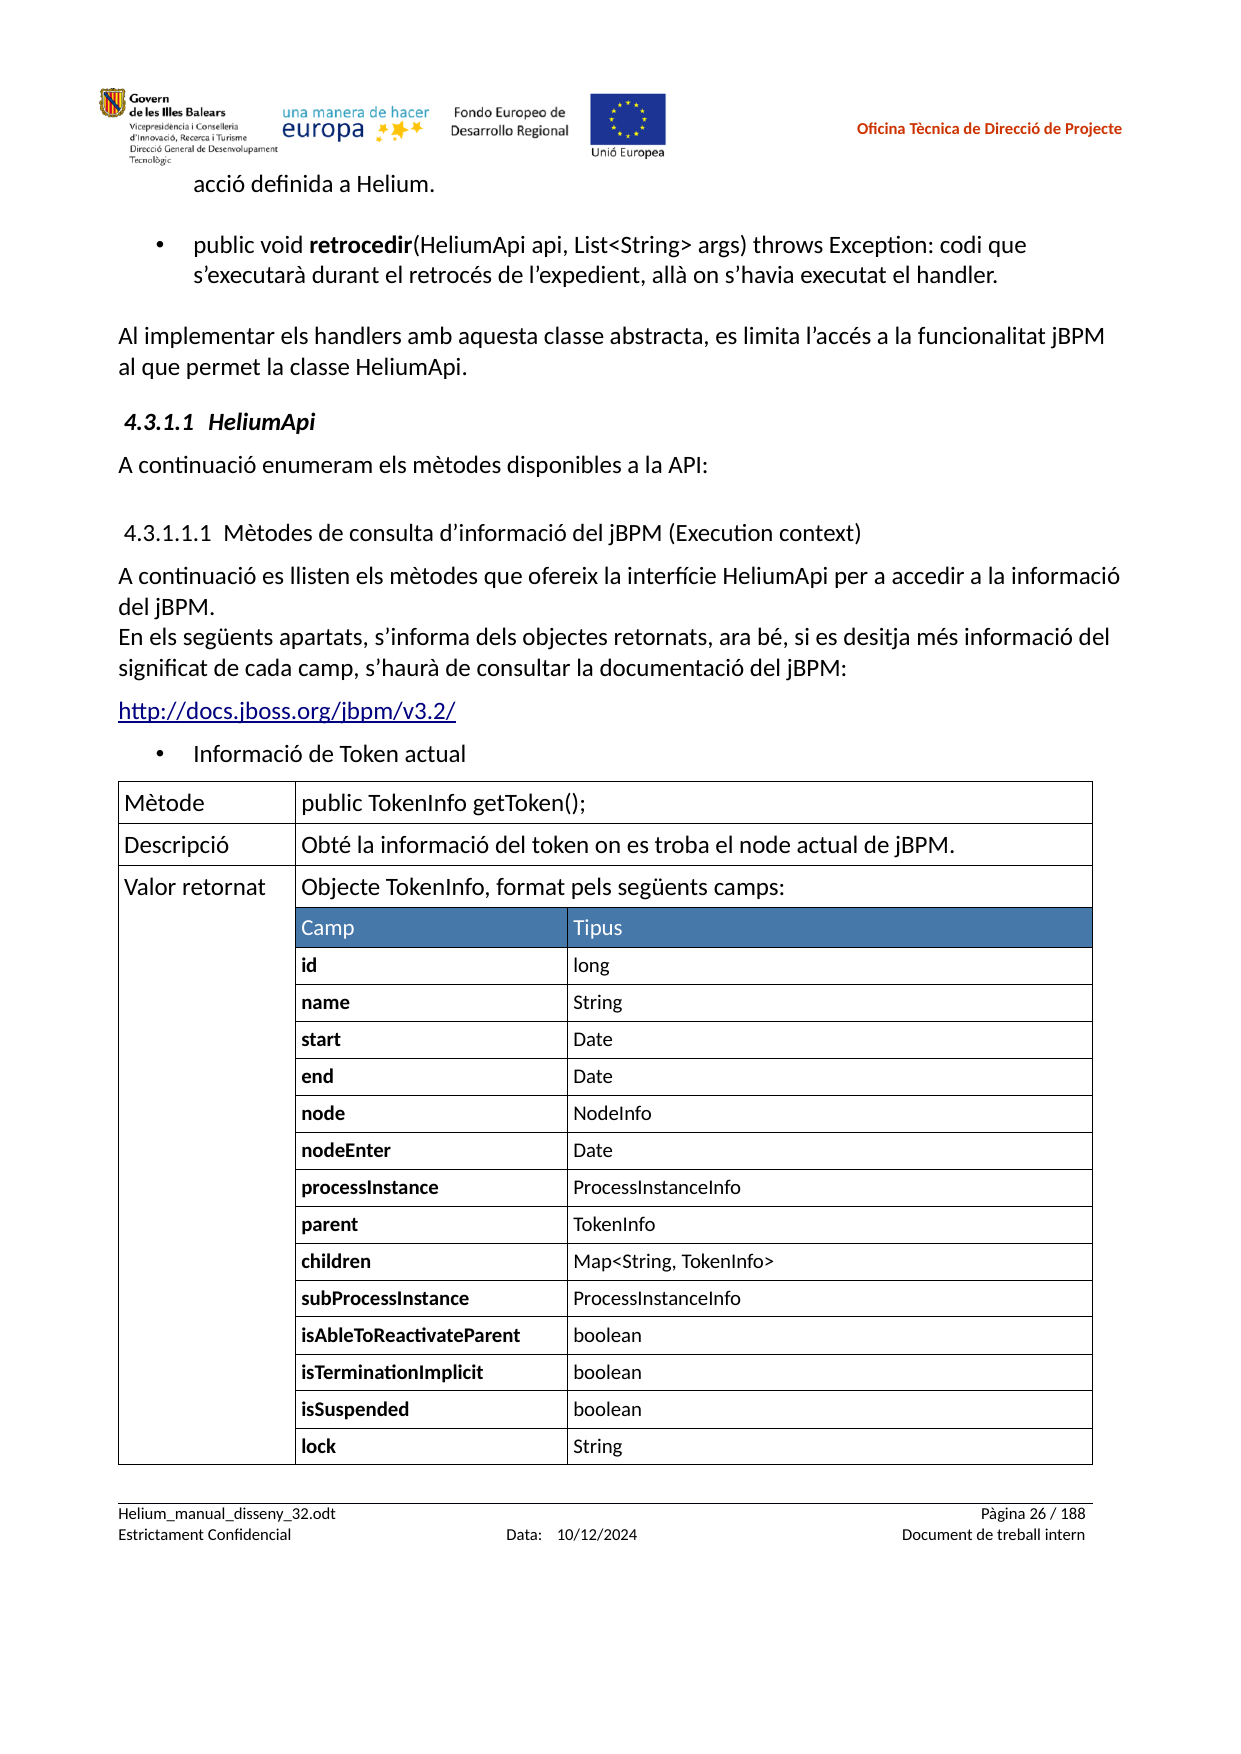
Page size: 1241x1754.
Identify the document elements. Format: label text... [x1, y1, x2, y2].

table_cell id [296, 948, 567, 984]
table_cell TokenInfo [568, 1207, 1092, 1242]
table_cell children [296, 1244, 567, 1279]
table_cell isSuspended [296, 1391, 567, 1427]
list public void retrocedir(HeliumApi api, List<String> args) throws Exception: codi que s’executarà durant el retrocés de l’expedient, allà on s’havia executat el handler. [156, 229, 1122, 290]
table_cell boolean [568, 1317, 1092, 1353]
table_cell node [296, 1096, 567, 1132]
text http://docs.jboss.org/jbpm/v3.2/ [118, 695, 1122, 725]
table_cell boolean [568, 1391, 1092, 1427]
table_header public TokenInfo getToken(); [296, 782, 1092, 823]
subtitle Mètodes de consulta d’informació del jBPM (Execution context) [118, 517, 1122, 548]
table_cell Date [568, 1133, 1092, 1168]
table_cell boolean [568, 1355, 1092, 1390]
table_cell name [296, 985, 567, 1021]
table_cell isTerminationImplicit [296, 1355, 567, 1390]
subtitle HeliumApi [118, 407, 1122, 437]
table_cell parent [296, 1207, 567, 1242]
table_cell Objecte TokenInfo, format pels següents camps: [296, 866, 1092, 907]
table_cell start [296, 1022, 567, 1058]
text Al implementar els handlers amb aquesta classe abstracta, es limita l’accés a la funcionalitat jBPM al que permet la classe HeliumApi. [118, 321, 1122, 382]
table_cell Descripció [119, 824, 295, 865]
table_cell Tipus [568, 908, 1092, 947]
table_cell String [568, 985, 1092, 1021]
text A continuació enumeram els mètodes disponibles a la API: [118, 449, 1122, 480]
table_cell ProcessInstanceInfo [568, 1170, 1092, 1206]
table_cell Date [568, 1022, 1092, 1058]
text A continuació es llisten els mètodes que ofereix la interfície HeliumApi per a accedir a la informació del jBPM. En els següents apartats, s’informa dels objectes retornats, ara bé, si es desitja més informació del significat de cada camp, s’haurà de consultar la documentació del jBPM: [118, 560, 1122, 682]
table_cell Map<String, TokenInfo> [568, 1244, 1092, 1279]
table_cell subProcessInstance [296, 1281, 567, 1316]
table_cell long [568, 948, 1092, 984]
table_cell Camp [296, 908, 567, 947]
table_cell ProcessInstanceInfo [568, 1281, 1092, 1316]
table_cell String [568, 1429, 1092, 1464]
table_cell Obté la informació del token on es troba el node actual de jBPM. [296, 824, 1092, 865]
table_cell nodeEnter [296, 1133, 567, 1168]
table_cell isAbleToReactivateParent [296, 1317, 567, 1353]
table_cell end [296, 1059, 567, 1094]
table_cell lock [296, 1429, 567, 1464]
table_cell NodeInfo [568, 1096, 1092, 1132]
list acció definida a Helium. [156, 168, 1122, 229]
list Informació de Token actual [156, 738, 1122, 768]
table_cell Date [568, 1059, 1092, 1094]
picture [99, 87, 668, 166]
table_header Mètode [119, 782, 295, 823]
table_cell Valor retornat [119, 866, 295, 1464]
table_cell processInstance [296, 1170, 567, 1206]
